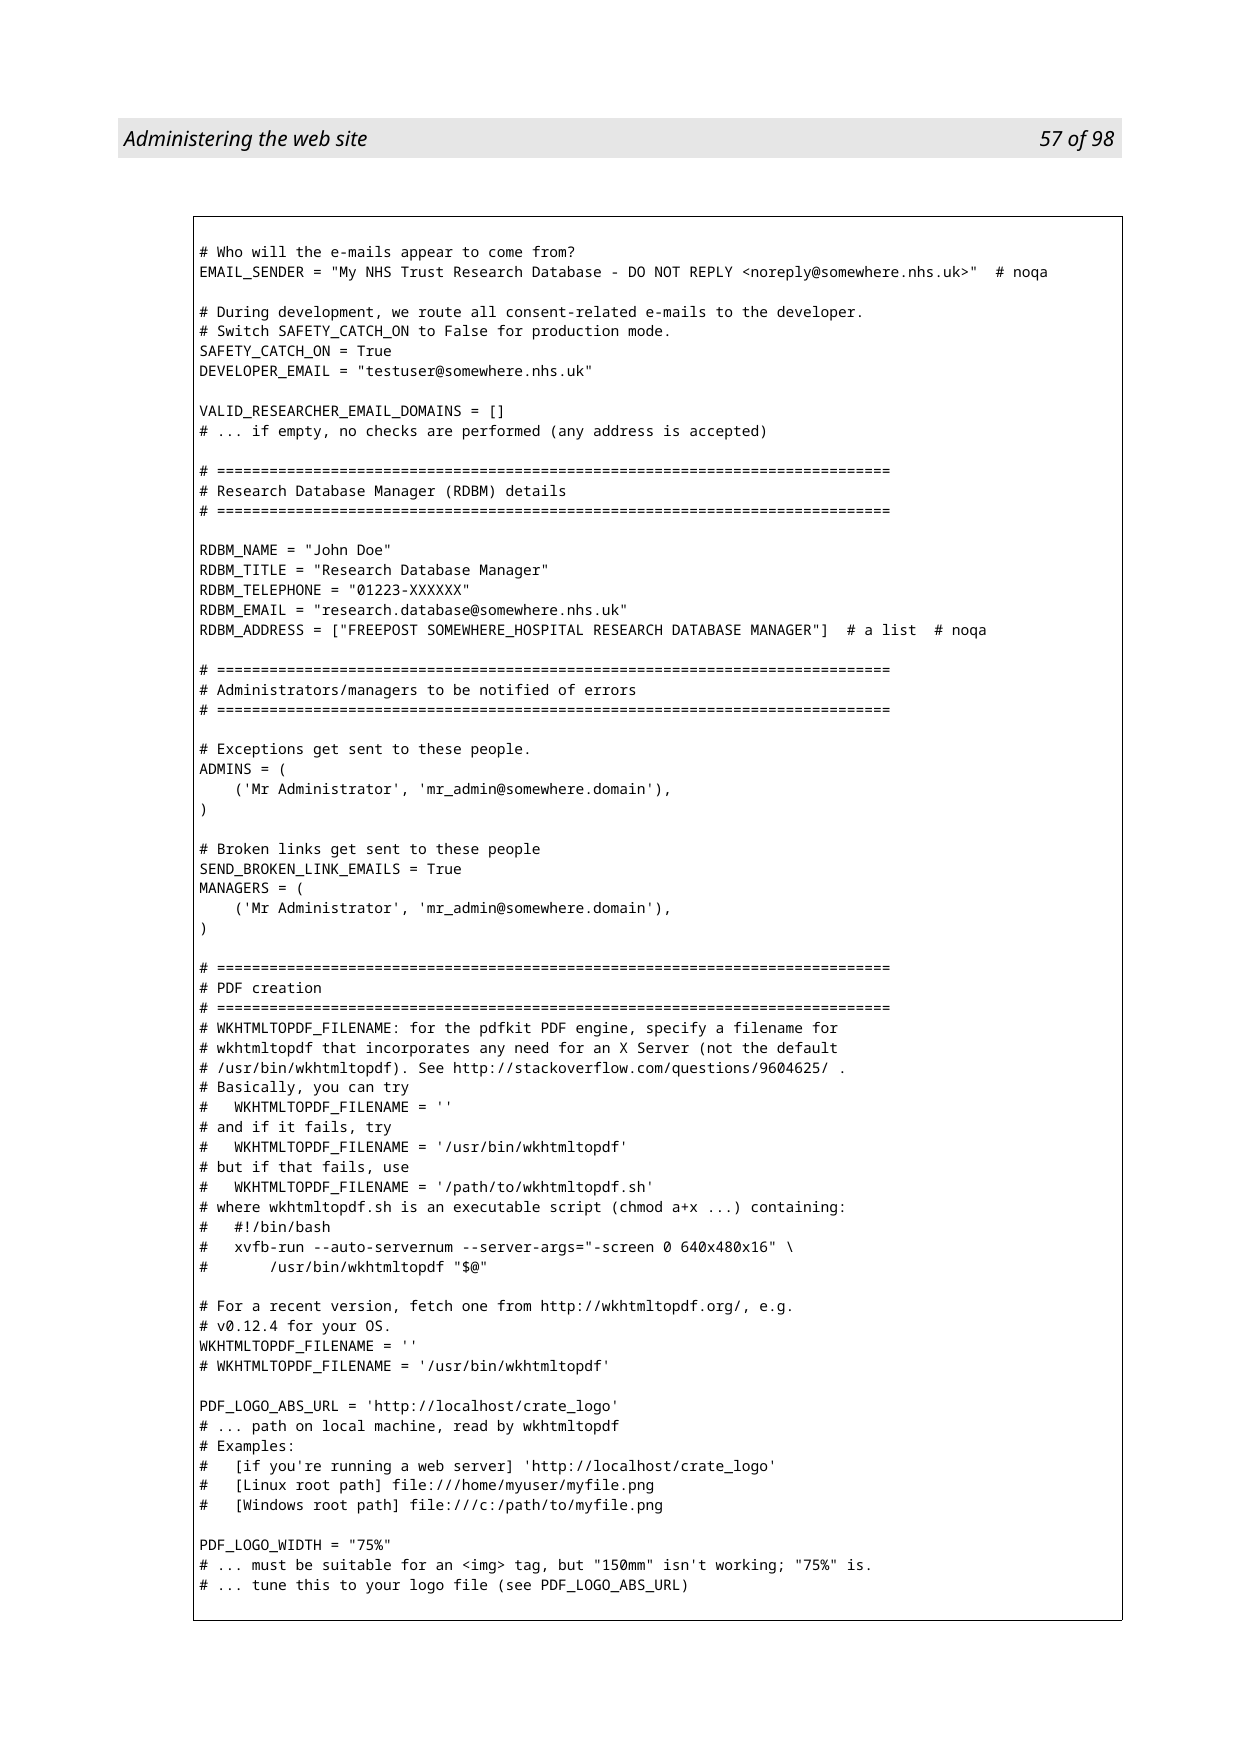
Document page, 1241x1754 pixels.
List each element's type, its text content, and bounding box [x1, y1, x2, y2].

table_header # Who will the e-mails appear to come from? EMAIL_SENDER = "My NHS Trust Research Database - DO NOT REPLY <noreply@somewhere.nhs.uk>" # noqa # During development, we route all consent-related e-mails to the developer. # Switch SAFETY_CATCH_ON to False for production mode. SAFETY_CATCH_ON = True DEVELOPER_EMAIL = "testuser@somewhere.nhs.uk" VALID_RESEARCHER_EMAIL_DOMAINS = [] # ... if empty, no checks are performed (any address is accepted) # ============================================================================= # Research Database Manager (RDBM) details # ============================================================================= RDBM_NAME = "John Doe" RDBM_TITLE = "Research Database Manager" RDBM_TELEPHONE = "01223-XXXXXX" RDBM_EMAIL = "research.database@somewhere.nhs.uk" RDBM_ADDRESS = ["FREEPOST SOMEWHERE_HOSPITAL RESEARCH DATABASE MANAGER"] # a list # noqa # ============================================================================= # Administrators/managers to be notified of errors # ============================================================================= # Exceptions get sent to these people. ADMINS = ( ('Mr Administrator', 'mr_admin@somewhere.domain'), ) # Broken links get sent to these people SEND_BROKEN_LINK_EMAILS = True MANAGERS = ( ('Mr Administrator', 'mr_admin@somewhere.domain'), ) # ============================================================================= # PDF creation # ============================================================================= # WKHTMLTOPDF_FILENAME: for the pdfkit PDF engine, specify a filename for # wkhtmltopdf that incorporates any need for an X Server (not the default # /usr/bin/wkhtmltopdf). See http://stackoverflow.com/questions/9604625/ . # Basically, you can try # WKHTMLTOPDF_FILENAME = '' # and if it fails, try # WKHTMLTOPDF_FILENAME = '/usr/bin/wkhtmltopdf' # but if that fails, use # WKHTMLTOPDF_FILENAME = '/path/to/wkhtmltopdf.sh' # where wkhtmltopdf.sh is an executable script (chmod a+x ...) containing: # #!/bin/bash # xvfb-run --auto-servernum --server-args="-screen 0 640x480x16" \ # /usr/bin/wkhtmltopdf "$@" # For a recent version, fetch one from http://wkhtmltopdf.org/, e.g. # v0.12.4 for your OS. WKHTMLTOPDF_FILENAME = '' # WKHTMLTOPDF_FILENAME = '/usr/bin/wkhtmltopdf' PDF_LOGO_ABS_URL = 'http://localhost/crate_logo' # ... path on local machine, read by wkhtmltopdf # Examples: # [if you're running a web server] 'http://localhost/crate_logo' # [Linux root path] file:///home/myuser/myfile.png # [Windows root path] file:///c:/path/to/myfile.png PDF_LOGO_WIDTH = "75%" # ... must be suitable for an <img> tag, but "150mm" isn't working; "75%" is. # ... tune this to your logo file (see PDF_LOGO_ABS_URL) [194, 217, 1122, 1620]
